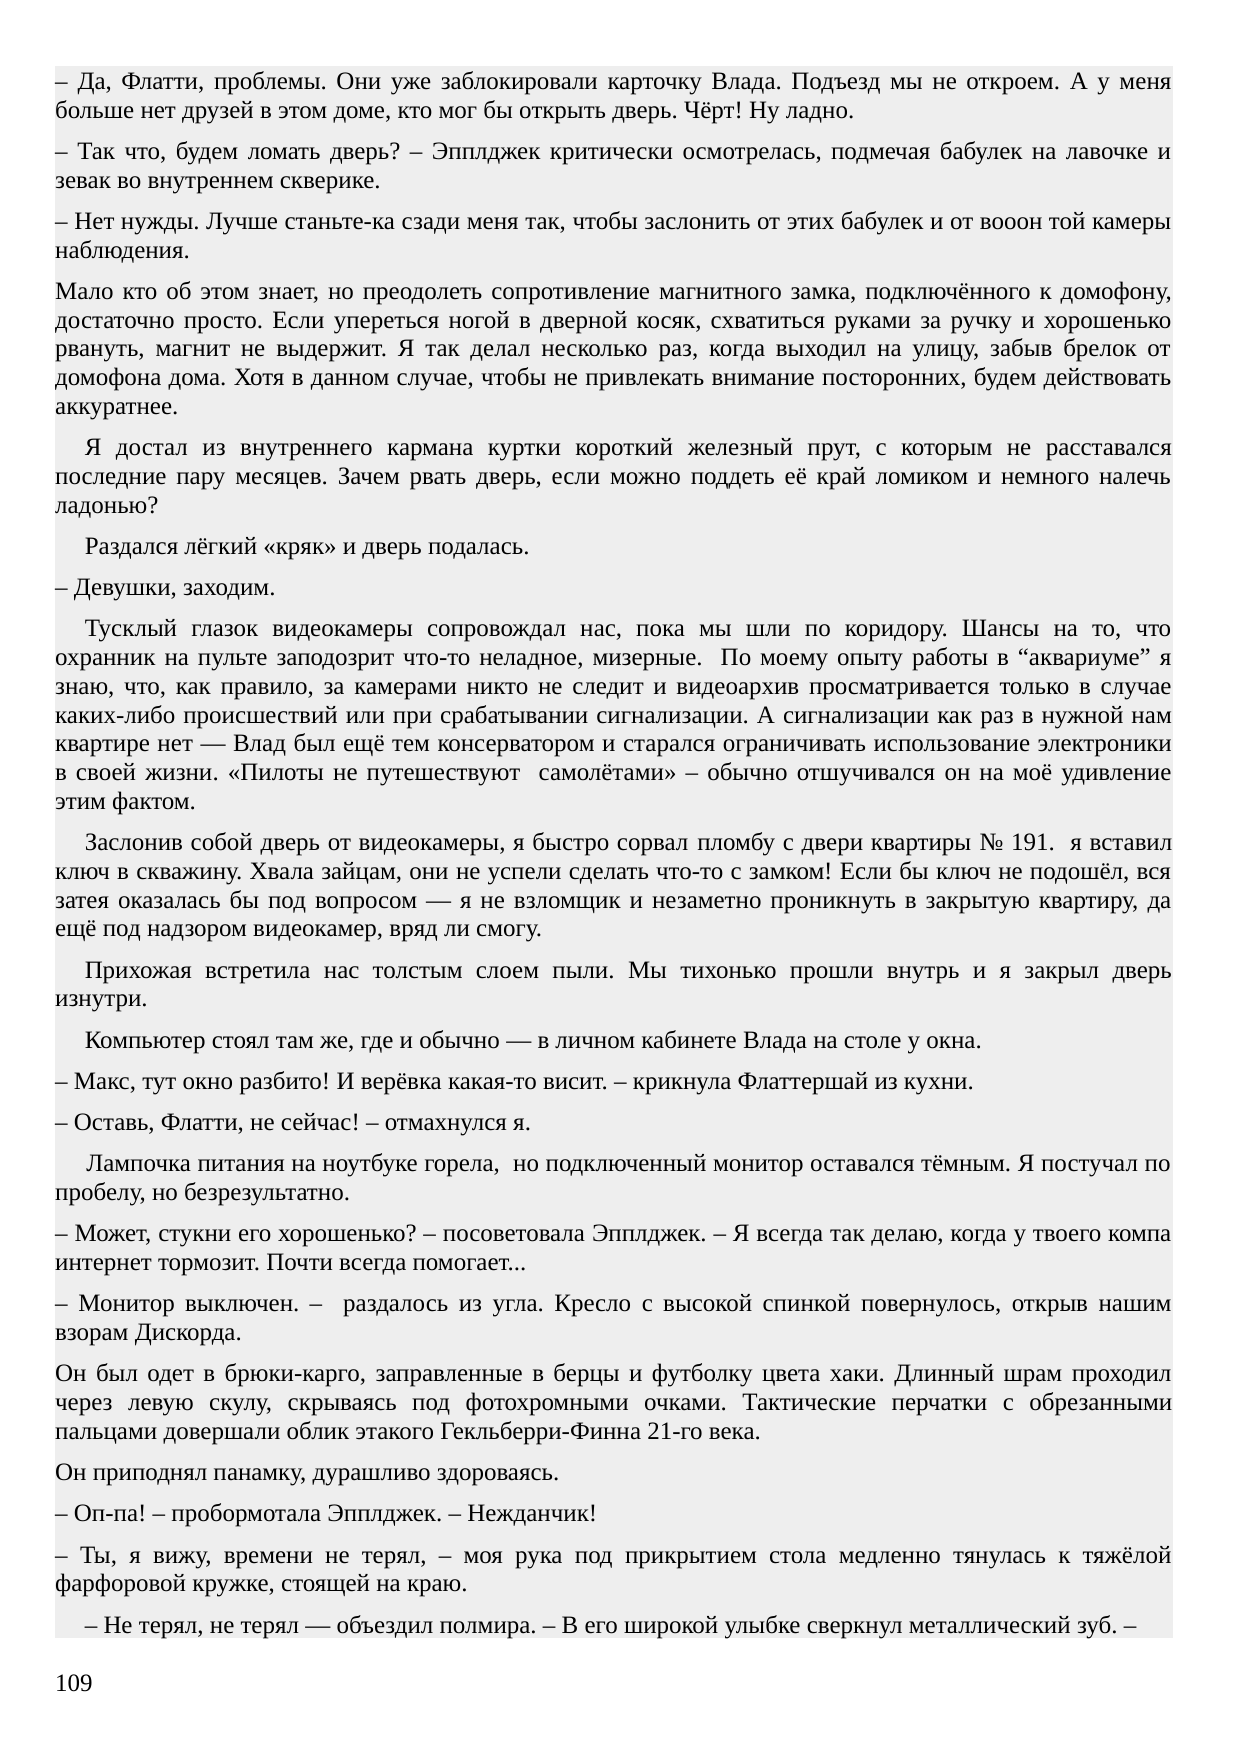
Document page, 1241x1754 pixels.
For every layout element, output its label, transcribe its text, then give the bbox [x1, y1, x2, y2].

text – Не терял, не терял — объездил полмира. – В его широкой улыбке сверкнул металлический зуб. – [55, 1610, 1173, 1638]
list Мало кто об этом знает, но преодолеть сопротивление магнитного замка, подключённого к домофону, достаточно просто. Если упереться ногой в дверной косяк, схватиться руками за ручку и хорошенько рвануть, магнит не выдержит. Я так делал несколько раз, когда выходил на улицу, забыв брелок от домофона дома. Хотя в данном случае, чтобы не привлекать внимание посторонних, будем действовать аккуратнее. [55, 276, 1173, 420]
text Тусклый глазок видеокамеры сопровождал нас, пока мы шли по коридору. Шансы на то, что охранник на пульте заподозрит что-то неладное, мизерные. По моему опыту работы в “аквариуме” я знаю, что, как правило, за камерами никто не следит и видеоархив просматривается только в случае каких-либо происшествий или при срабатывании сигнализации. А сигнализации как раз в нужной нам квартире нет — Влад был ещё тем консерватором и старался ограничивать использование электроники в своей жизни. «Пилоты не путешествуют самолётами» – обычно отшучивался он на моё удивление этим фактом. [55, 613, 1173, 815]
text – Девушки, заходим. [55, 572, 1173, 601]
text Прихожая встретила нас толстым слоем пыли. Мы тихонько прошли внутрь и я закрыл дверь изнутри. [55, 955, 1173, 1012]
text Раздался лёгкий «кряк» и дверь подалась. [55, 531, 1173, 560]
text Он был одет в брюки-карго, заправленные в берцы и футболку цвета хаки. Длинный шрам проходил через левую скулу, скрываясь под фотохромными очками. Тактические перчатки с обрезанными пальцами довершали облик этакого Гекльберри-Финна 21-го века. [55, 1358, 1173, 1445]
text – Да, Флатти, проблемы. Они уже заблокировали карточку Влада. Подъезд мы не откроем. А у меня больше нет друзей в этом доме, кто мог бы открыть дверь. Чёрт! Ну ладно. [55, 66, 1173, 123]
text Он приподнял панамку, дурашливо здороваясь. [55, 1457, 1173, 1486]
text – Нет нужды. Лучше станьте-ка сзади меня так, чтобы заслонить от этих бабулек и от вооон той камеры наблюдения. [55, 206, 1173, 263]
text – Ты, я вижу, времени не терял, – моя рука под прикрытием стола медленно тянулась к тяжёлой фарфоровой кружке, стоящей на краю. [55, 1540, 1173, 1597]
text – Так что, будем ломать дверь? – Эпплджек критически осмотрелась, подмечая бабулек на лавочке и зевак во внутреннем скверике. [55, 136, 1173, 193]
text – Макс, тут окно разбито! И верёвка какая-то висит. – крикнула Флаттершай из кухни. [55, 1066, 1173, 1095]
text – Монитор выключен. – раздалось из угла. Кресло с высокой спинкой повернулось, открыв нашим взорам Дискорда. [55, 1288, 1173, 1346]
text Я достал из внутреннего кармана куртки короткий железный прут, с которым не расставался последние пару месяцев. Зачем рвать дверь, если можно поддеть её край ломиком и немного налечь ладонью? [55, 432, 1173, 518]
text Компьютер стоял там же, где и обычно — в личном кабинете Влада на столе у окна. [55, 1025, 1173, 1053]
text – Оп-па! – пробормотала Эпплджек. – Нежданчик! [55, 1498, 1173, 1527]
text Лампочка питания на ноутбуке горела, но подключенный монитор оставался тёмным. Я постучал по пробелу, но безрезультатно. [55, 1148, 1173, 1206]
text – Оставь, Флатти, не сейчас! – отмахнулся я. [55, 1107, 1173, 1136]
text Заслонив собой дверь от видеокамеры, я быстро сорвал пломбу с двери квартиры № 191. я вставил ключ в скважину. Хвала зайцам, они не успели сделать что-то с замком! Если бы ключ не подошёл, вся затея оказалась бы под вопросом — я не взломщик и незаметно проникнуть в закрытую квартиру, да ещё под надзором видеокамер, вряд ли смогу. [55, 827, 1173, 942]
text – Может, стукни его хорошенько? – посоветовала Эпплджек. – Я всегда так делаю, когда у твоего компа интернет тормозит. Почти всегда помогает... [55, 1218, 1173, 1276]
